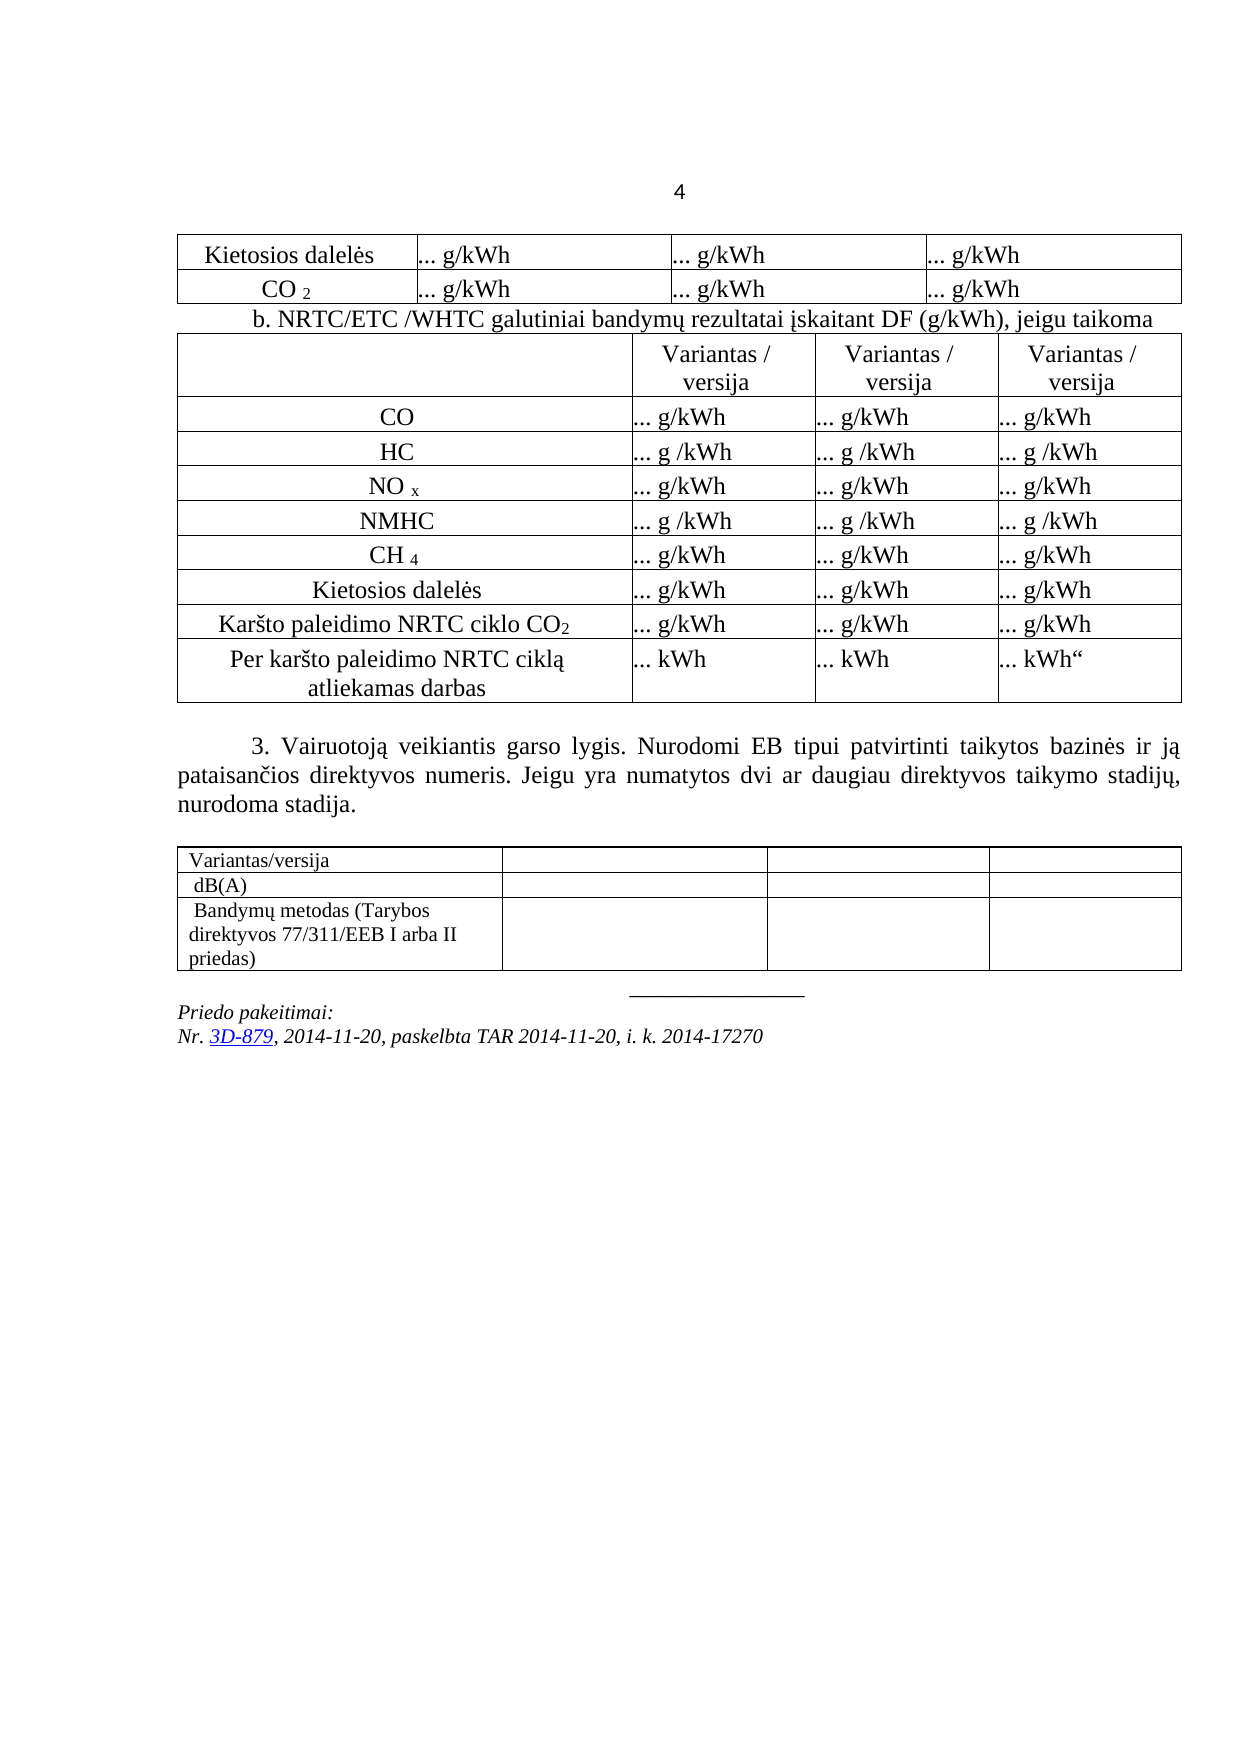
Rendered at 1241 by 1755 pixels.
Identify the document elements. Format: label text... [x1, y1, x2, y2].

table_cell ... g/kWh [418, 270, 671, 303]
text b. NRTC/ETC /WHTC galutiniai bandymų rezultatai įskaitant DF (g/kWh), jeigu taikoma [177, 304, 1181, 333]
table_cell ... g /kWh [816, 432, 998, 465]
table_cell [503, 873, 767, 897]
table_cell [768, 898, 989, 970]
table_header [990, 848, 1181, 872]
table_cell Kietosios dalelės [178, 235, 417, 268]
table_cell [768, 873, 989, 897]
table_cell ... g /kWh [999, 432, 1181, 465]
table_cell CO 2 [178, 270, 417, 303]
text 3. Vairuotoją veikiantis garso lygis. Nurodomi EB tipui patvirtinti taikytos bazinės ir ją pataisančios direktyvos numeris. Jeigu yra numatytos dvi ar daugiau direktyvos taikymo stadijų, nurodoma stadija. [177, 731, 1181, 818]
table_cell ... g/kWh [816, 397, 998, 431]
table_cell Karšto paleidimo NRTC ciklo CO2 [178, 605, 632, 638]
table_cell ... g/kWh [816, 536, 998, 569]
table_cell ... g/kWh [999, 466, 1181, 500]
table_header [503, 848, 767, 872]
table_cell HC [178, 432, 632, 465]
table_header [178, 334, 632, 396]
table_cell ... g/kWh [672, 270, 926, 303]
table_cell ... g/kWh [633, 570, 815, 604]
table_cell ... g/kWh [927, 235, 1181, 268]
text Priedo pakeitimai: [177, 1000, 1181, 1024]
table_cell ... g/kWh [633, 397, 815, 431]
table_cell ... kWh“ [999, 639, 1181, 702]
table_cell ... g/kWh [672, 235, 926, 268]
table_header [768, 848, 989, 872]
table_cell Bandymų metodas (Tarybos direktyvos 77/311/EEB I arba II priedas) [178, 898, 502, 970]
table_cell ... kWh [633, 639, 815, 702]
table_cell ... g/kWh [999, 605, 1181, 638]
table_cell NMHC [178, 501, 632, 534]
table_header Variantas / versija [999, 334, 1181, 396]
table_header Variantas / versija [816, 334, 998, 396]
table_cell ... g/kWh [816, 605, 998, 638]
table_cell ... g /kWh [999, 501, 1181, 534]
table_cell CH 4 [178, 536, 632, 569]
table_cell ... g /kWh [816, 501, 998, 534]
table_cell ... g/kWh [816, 466, 998, 500]
table_cell ... g/kWh [999, 536, 1181, 569]
table_cell Kietosios dalelės [178, 570, 632, 604]
table_cell CO [178, 397, 632, 431]
table_cell ... g/kWh [816, 570, 998, 604]
table_cell NO x [178, 466, 632, 500]
table_header Variantas/versija [178, 848, 502, 872]
table_cell Per karšto paleidimo NRTC ciklą atliekamas darbas [178, 639, 632, 702]
table_cell ... g/kWh [633, 466, 815, 500]
table_cell ... g /kWh [633, 432, 815, 465]
table_cell ... kWh [816, 639, 998, 702]
table_cell [990, 898, 1181, 970]
table_cell dB(A) [178, 873, 502, 897]
table_cell ... g /kWh [633, 501, 815, 534]
text Nr. 3D-879, 2014-11-20, paskelbta TAR 2014-11-20, i. k. 2014-17270 [177, 1024, 1181, 1048]
table_cell ... g/kWh [999, 397, 1181, 431]
table_cell ... g/kWh [999, 570, 1181, 604]
table_cell ... g/kWh [418, 235, 671, 268]
table_cell [990, 873, 1181, 897]
table_cell ... g/kWh [927, 270, 1181, 303]
table_cell ... g/kWh [633, 536, 815, 569]
table_cell [503, 898, 767, 970]
table_cell ... g/kWh [633, 605, 815, 638]
text ______________ [252, 971, 1181, 1000]
table_header Variantas / versija [633, 334, 815, 396]
